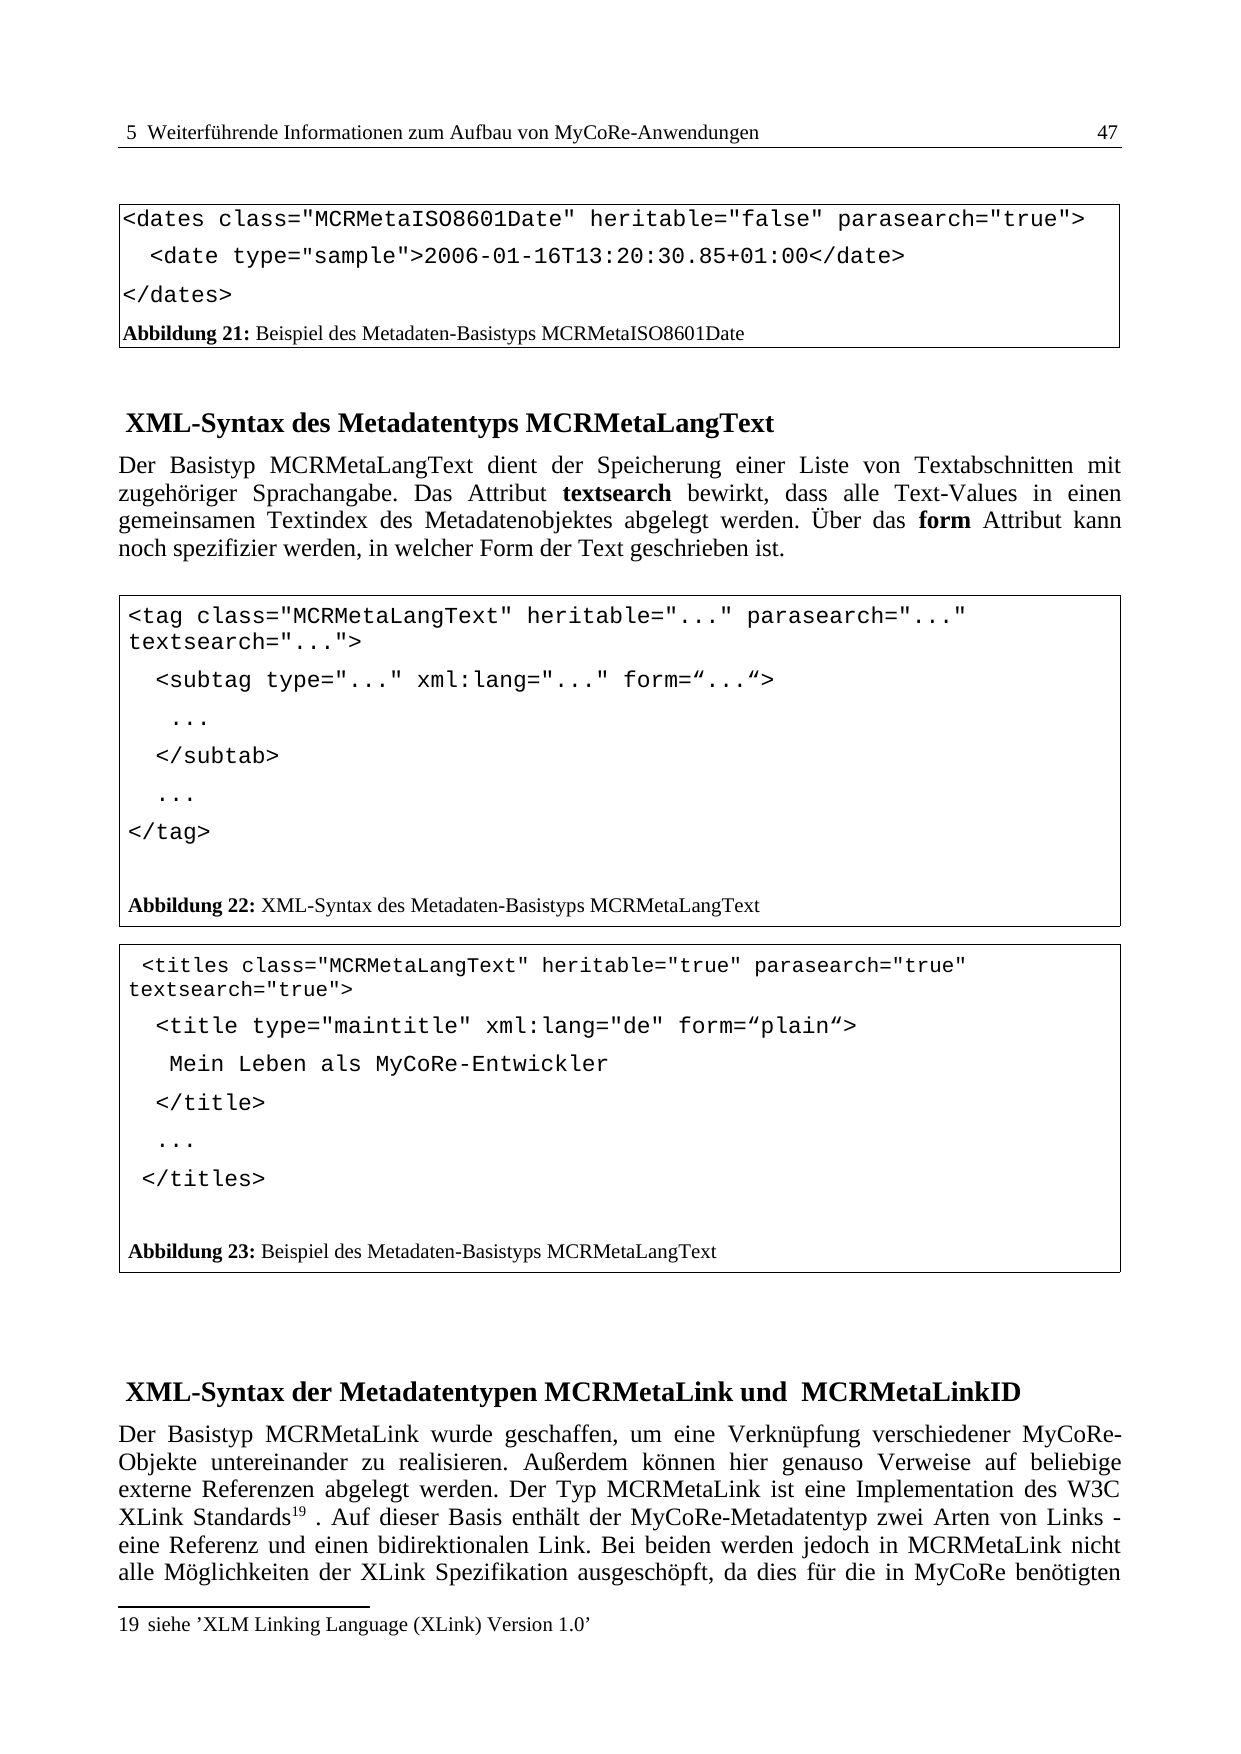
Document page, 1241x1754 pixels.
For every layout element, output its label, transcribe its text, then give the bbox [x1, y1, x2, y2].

text Mein Leben als MyCoRe-Entwickler [128, 1053, 1111, 1079]
text <title type="maintitle" xml:lang="de" form=“plain“> [128, 1014, 1111, 1041]
subtitle XML-Syntax des Metadatentyps MCRMetaLangText [118, 407, 1122, 439]
text </subtab> [128, 744, 1111, 771]
text <subtag type="..." xml:lang="..." form=“...“> [128, 668, 1111, 694]
text ... [128, 706, 1111, 732]
text </dates> [122, 283, 1116, 309]
text </tag> [128, 820, 1111, 847]
text siehe ’XLM Linking Language (XLink) Version 1.0’ [118, 1613, 1122, 1636]
text <titles class="MCRMetaLangText" heritable="true" parasearch="true" textsearch="true"> [128, 953, 1111, 1003]
text Abbildung 21: Beispiel des Metadaten-Basistyps MCRMetaISO8601Date [122, 321, 1116, 344]
subtitle XML-Syntax der Metadatentypen MCRMetaLink und MCRMetaLinkID [118, 1376, 1122, 1407]
text Der Basistyp MCRMetaLink wurde geschaffen, um eine Verknüpfung verschiedener MyCoRe-Objekte untereinander zu realisieren. Außerdem können hier genauso Verweise auf beliebige externe Referenzen abgelegt werden. Der Typ MCRMetaLink ist eine Implementation des W3C XLink Standards . Auf dieser Basis enthält der MyCoRe-Metadatentyp zwei Arten von Links - eine Referenz und einen bidirektionalen Link. Bei beiden werden jedoch in MCRMetaLink nicht alle Möglichkeiten der XLink Spezifikation ausgeschöpft, da dies für die in MyCoRe benötigten [118, 1420, 1122, 1586]
text <tag class="MCRMetaLangText" heritable="..." parasearch="..." textsearch="..."> [128, 604, 1111, 656]
text <dates class="MCRMetaISO8601Date" heritable="false" parasearch="true"> [122, 207, 1116, 233]
text </titles> [128, 1167, 1111, 1193]
text <date type="sample">2006-01-16T13:20:30.85+01:00</date> [122, 245, 1116, 271]
text Abbildung 22: XML-Syntax des Metadaten-Basistyps MCRMetaLangText [128, 894, 1111, 917]
text Der Basistyp MCRMetaLangText dient der Speicherung einer Liste von Textabschnitten mit zugehöriger Sprachangabe. Das Attribut textsearch bewirkt, dass alle Text-Values in einen gemeinsamen Textindex des Metadatenobjektes abgelegt werden. Über das form Attribut kann noch spezifizier werden, in welcher Form der Text geschrieben ist. [118, 451, 1122, 562]
text ... [128, 782, 1111, 808]
text ... [128, 1129, 1111, 1155]
text Abbildung 23: Beispiel des Metadaten-Basistyps MCRMetaLangText [128, 1240, 1111, 1263]
text </title> [128, 1091, 1111, 1117]
